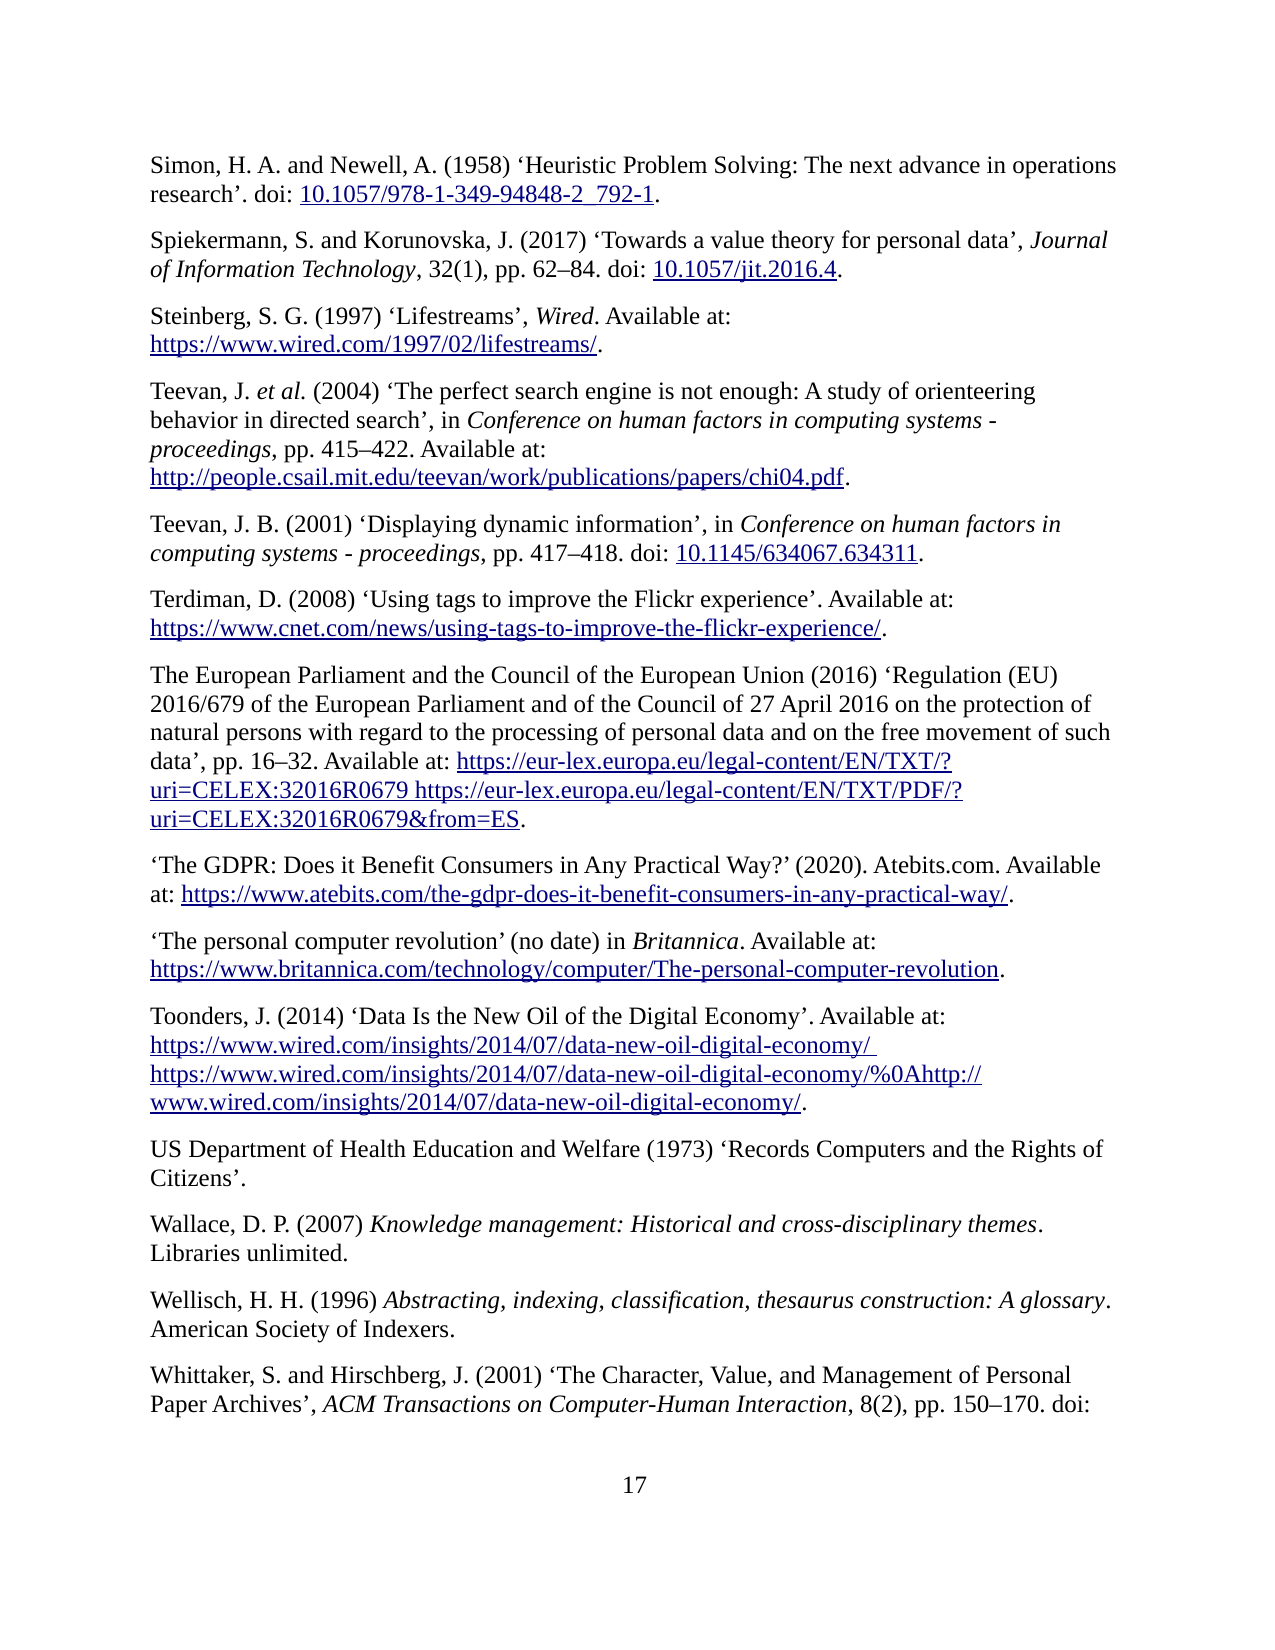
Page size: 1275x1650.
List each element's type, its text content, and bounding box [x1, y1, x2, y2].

text US Department of Health Education and Welfare (1973) ‘Records Computers and the Rights of Citizens’. [150, 1134, 1125, 1192]
text The European Parliament and the Council of the European Union (2016) ‘Regulation (EU) 2016/679 of the European Parliament and of the Council of 27 April 2016 on the protection of natural persons with regard to the processing of personal data and on the free movement of such data’, pp. 16–32. Available at: https://eur-lex.europa.eu/legal-content/EN/TXT/?uri=CELEX:32016R0679 https://eur-lex.europa.eu/legal-content/EN/TXT/PDF/?uri=CELEX:32016R0679&from=ES. [150, 660, 1125, 832]
text Toonders, J. (2014) ‘Data Is the New Oil of the Digital Economy’. Available at: https://www.wired.com/insights/2014/07/data-new-oil-digital-economy/ https://www.wired.com/insights/2014/07/data-new-oil-digital-economy/%0Ahttp://www.wired.com/insights/2014/07/data-new-oil-digital-economy/. [150, 1001, 1125, 1116]
text Simon, H. A. and Newell, A. (1958) ‘Heuristic Problem Solving: The next advance in operations research’. doi: 10.1057/978-1-349-94848-2_792-1. [150, 150, 1125, 207]
text Teevan, J. et al. (2004) ‘The perfect search engine is not enough: A study of orienteering behavior in directed search’, in Conference on human factors in computing systems - proceedings, pp. 415–422. Available at: http://people.csail.mit.edu/teevan/work/publications/papers/chi04.pdf. [150, 376, 1125, 491]
text Spiekermann, S. and Korunovska, J. (2017) ‘Towards a value theory for personal data’, Journal of Information Technology, 32(1), pp. 62–84. doi: 10.1057/jit.2016.4. [150, 225, 1125, 283]
text Wallace, D. P. (2007) Knowledge management: Historical and cross-disciplinary themes. Libraries unlimited. [150, 1209, 1125, 1267]
text Teevan, J. B. (2001) ‘Displaying dynamic information’, in Conference on human factors in computing systems - proceedings, pp. 417–418. doi: 10.1145/634067.634311. [150, 509, 1125, 567]
text ‘The personal computer revolution’ (no date) in Britannica. Available at: https://www.britannica.com/technology/computer/The-personal-computer-revolution. [150, 926, 1125, 983]
text Wellisch, H. H. (1996) Abstracting, indexing, classification, thesaurus construction: A glossary. American Society of Indexers. [150, 1285, 1125, 1342]
text Steinberg, S. G. (1997) ‘Lifestreams’, Wired. Available at: https://www.wired.com/1997/02/lifestreams/. [150, 301, 1125, 358]
text Terdiman, D. (2008) ‘Using tags to improve the Flickr experience’. Available at: https://www.cnet.com/news/using-tags-to-improve-the-flickr-experience/. [150, 584, 1125, 642]
text ‘The GDPR: Does it Benefit Consumers in Any Practical Way?’ (2020). Atebits.com. Available at: https://www.atebits.com/the-gdpr-does-it-benefit-consumers-in-any-practical-way/. [150, 850, 1125, 908]
text Whittaker, S. and Hirschberg, J. (2001) ‘The Character, Value, and Management of Personal Paper Archives’, ACM Transactions on Computer-Human Interaction, 8(2), pp. 150–170. doi: [150, 1360, 1125, 1418]
